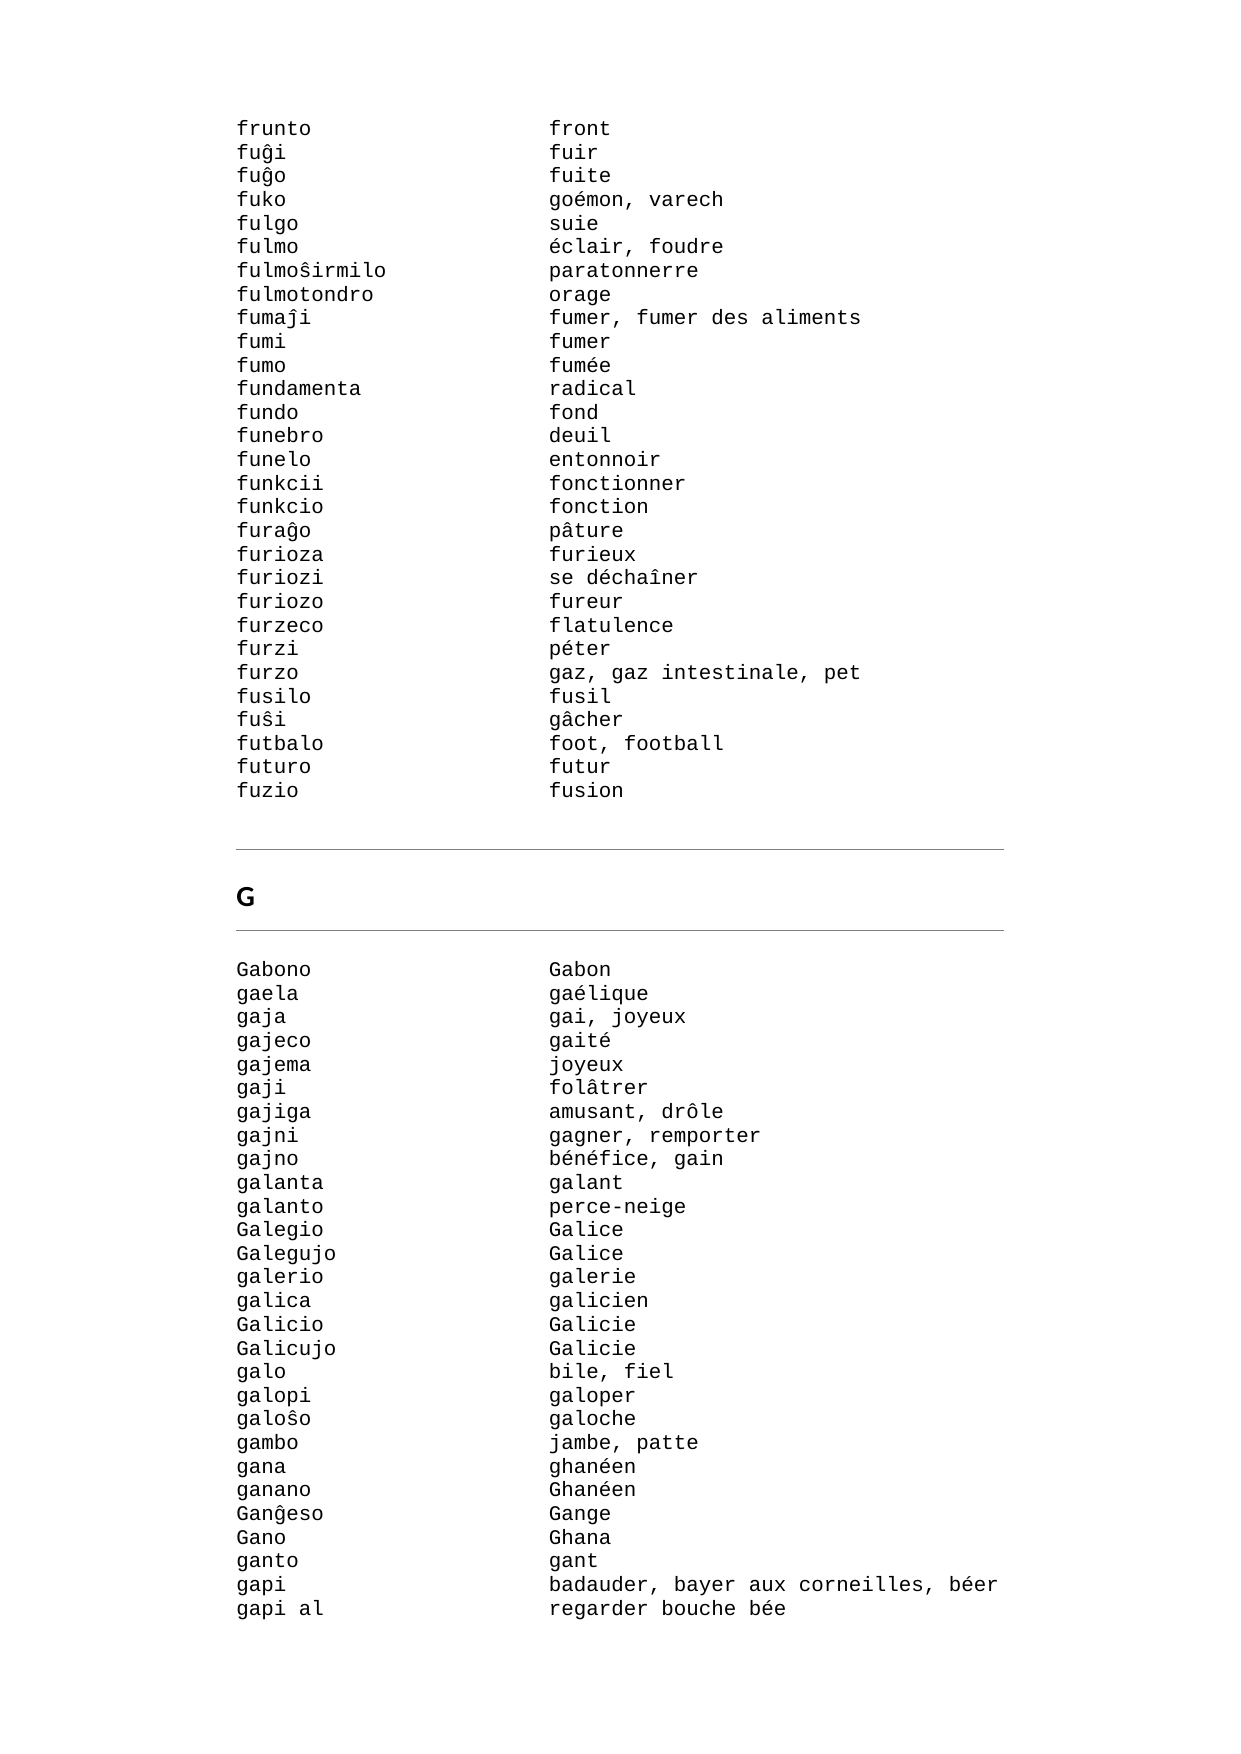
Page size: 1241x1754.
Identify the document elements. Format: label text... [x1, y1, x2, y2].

text Gabono Gabon [236, 959, 1004, 983]
text fulmotondro orage [236, 284, 1004, 307]
text furioza furieux [236, 544, 1004, 567]
text gapi al regarder bouche bée [236, 1598, 1004, 1621]
text gapi badauder, bayer aux corneilles, béer [236, 1574, 1004, 1598]
text fusilo fusil [236, 686, 1004, 709]
text ganano Ghanéen [236, 1479, 1004, 1503]
text furzeco flatulence [236, 615, 1004, 638]
text funelo entonnoir [236, 449, 1004, 473]
text furiozi se déchaîner [236, 567, 1004, 591]
text G [236, 878, 1004, 914]
text Ganĝeso Gange [236, 1503, 1004, 1527]
text gajiga amusant, drôle [236, 1101, 1004, 1125]
text galanta galant [236, 1172, 1004, 1196]
text gaja gai, joyeux [236, 1006, 1004, 1030]
text fuŝi gâcher [236, 709, 1004, 733]
text gajeco gaité [236, 1030, 1004, 1054]
text ganto gant [236, 1550, 1004, 1574]
text funebro deuil [236, 426, 1004, 449]
text futuro futur [236, 757, 1004, 780]
text fuĝo fuite [236, 165, 1004, 189]
text fuzio fusion [236, 780, 1004, 804]
text Galegio Galice [236, 1219, 1004, 1243]
text gambo jambe, patte [236, 1432, 1004, 1456]
text fundo fond [236, 402, 1004, 426]
text galopi galoper [236, 1385, 1004, 1408]
text fumaĵi fumer, fumer des aliments [236, 307, 1004, 331]
text galanto perce-neige [236, 1196, 1004, 1219]
text fundamenta radical [236, 378, 1004, 402]
text Gano Ghana [236, 1527, 1004, 1550]
text Galicujo Galicie [236, 1337, 1004, 1361]
text furzi péter [236, 638, 1004, 662]
text gajni gagner, remporter [236, 1125, 1004, 1148]
text gajema joyeux [236, 1054, 1004, 1077]
text gana ghanéen [236, 1456, 1004, 1479]
text gaela gaélique [236, 983, 1004, 1006]
text galerio galerie [236, 1267, 1004, 1290]
text galoŝo galoche [236, 1408, 1004, 1432]
text fuko goémon, varech [236, 189, 1004, 213]
text futbalo foot, football [236, 733, 1004, 757]
text Galegujo Galice [236, 1243, 1004, 1267]
text furzo gaz, gaz intestinale, pet [236, 662, 1004, 686]
text fuĝi fuir [236, 142, 1004, 165]
text Galicio Galicie [236, 1314, 1004, 1337]
text funkcio fonction [236, 496, 1004, 520]
text galica galicien [236, 1290, 1004, 1314]
text galo bile, fiel [236, 1361, 1004, 1385]
text gajno bénéfice, gain [236, 1148, 1004, 1172]
text frunto front [236, 118, 1004, 142]
text funkcii fonctionner [236, 473, 1004, 496]
text furaĝo pâture [236, 520, 1004, 544]
text fulmoŝirmilo paratonnerre [236, 260, 1004, 284]
text gaji folâtrer [236, 1077, 1004, 1101]
text furiozo fureur [236, 591, 1004, 615]
text fulmo éclair, foudre [236, 236, 1004, 260]
text fumo fumée [236, 354, 1004, 378]
text fulgo suie [236, 213, 1004, 236]
text fumi fumer [236, 331, 1004, 354]
